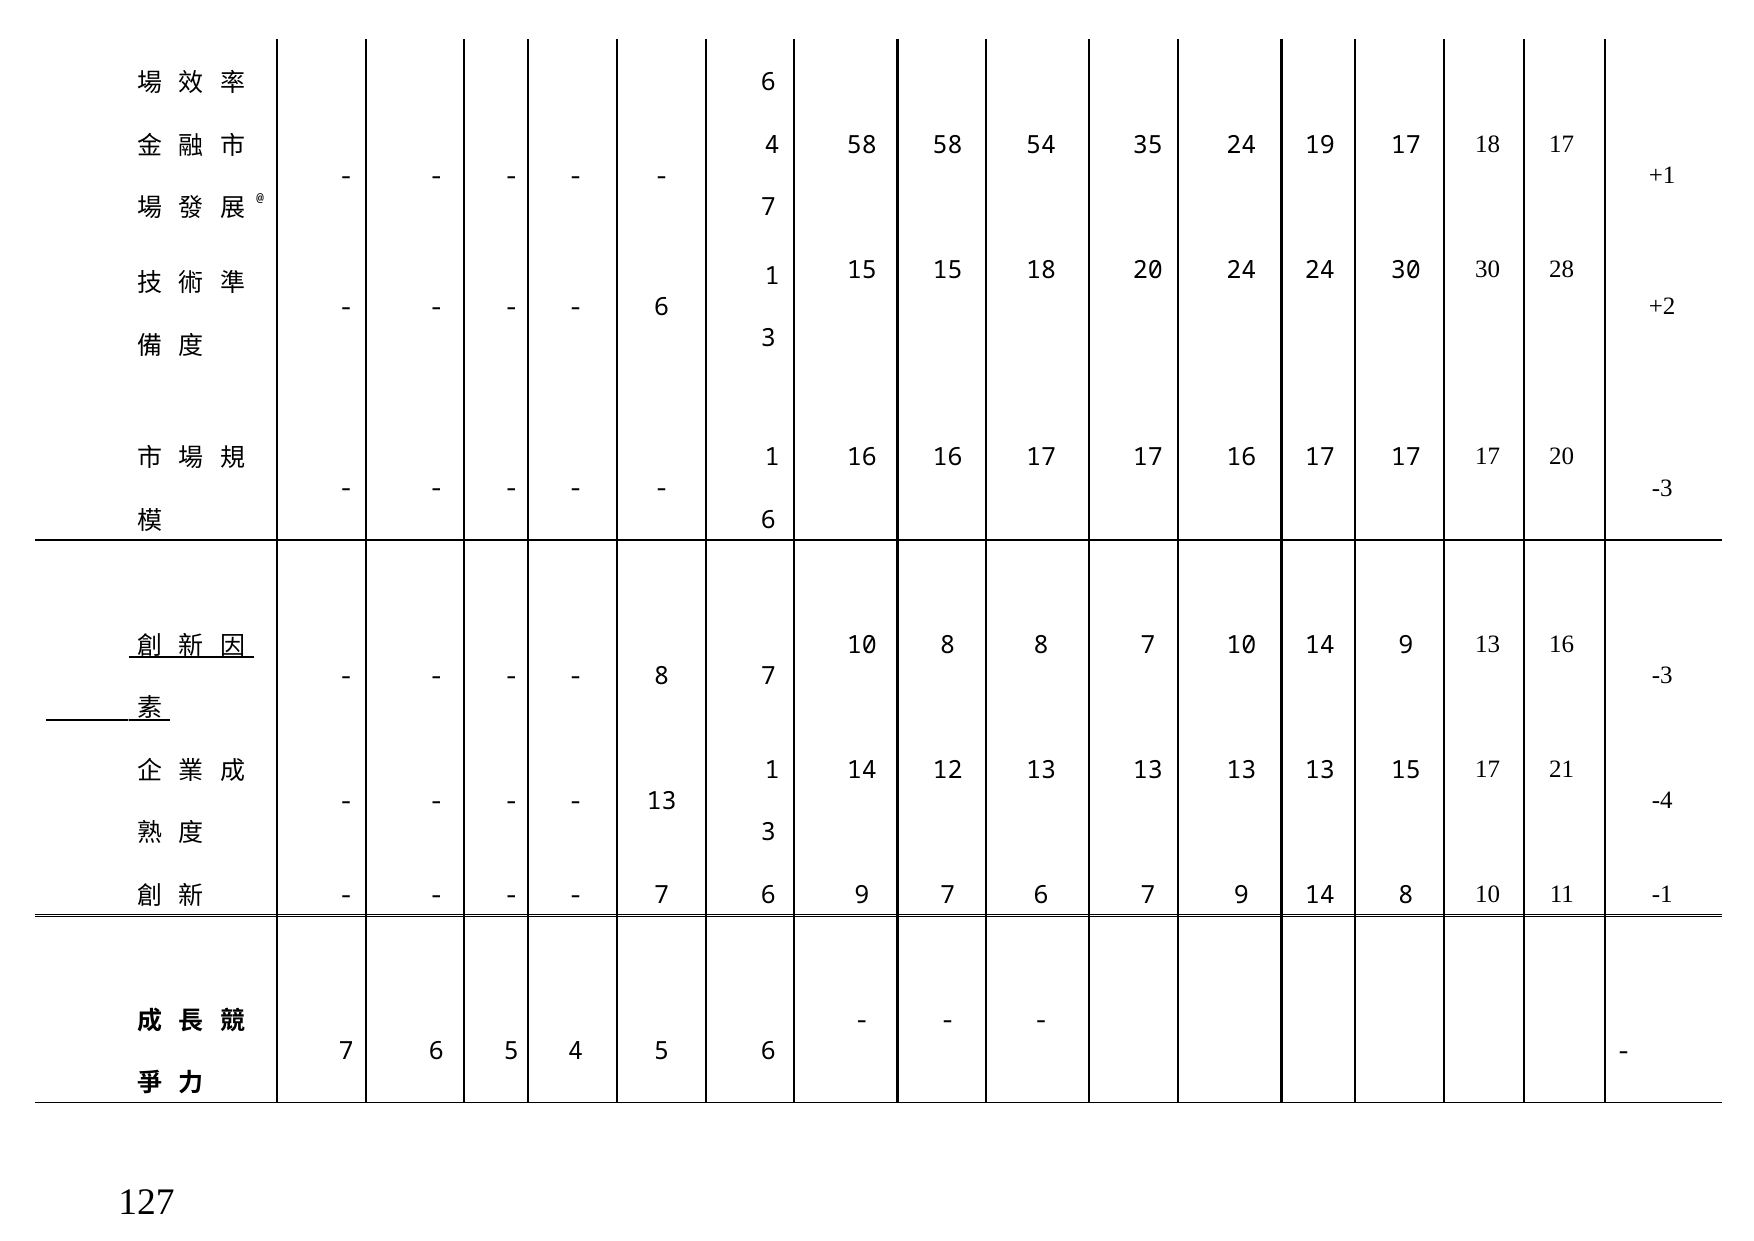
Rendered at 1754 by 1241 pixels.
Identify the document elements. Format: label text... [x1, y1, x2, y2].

table_cell [1090, 39, 1177, 102]
table_cell 7 [618, 852, 705, 914]
table_cell 7 [707, 541, 793, 727]
table_cell -3 [1606, 541, 1722, 727]
table_cell 創新因素 [35, 541, 276, 727]
table_cell 7 [899, 852, 985, 914]
table_cell 企業成熟度 [35, 727, 276, 852]
table_cell 14 [1283, 852, 1354, 914]
table_cell - [367, 852, 463, 914]
table_cell - [367, 227, 463, 364]
table_cell 17 [1283, 364, 1354, 539]
table_cell 9 [1356, 541, 1443, 727]
table_cell 24 [1179, 102, 1280, 227]
table_cell - [278, 852, 365, 914]
table_cell 5 [465, 917, 527, 1102]
table_cell 21 [1525, 727, 1604, 852]
table_cell 12 [899, 727, 985, 852]
table_cell - [465, 727, 527, 852]
table_cell - [899, 917, 985, 1102]
table_cell - [278, 227, 365, 364]
table_cell 金融市場發展@ [35, 102, 276, 227]
table_cell - [465, 852, 527, 914]
table_cell 8 [618, 541, 705, 727]
table_cell - [465, 227, 527, 364]
table_cell 18 [987, 227, 1088, 364]
table_cell 24 [1179, 227, 1280, 364]
table_cell 20 [1090, 227, 1177, 364]
table_cell [1445, 39, 1523, 102]
table_cell - [529, 364, 616, 539]
table_cell - [618, 364, 705, 539]
table_cell 8 [987, 541, 1088, 727]
table_cell - [987, 917, 1088, 1102]
table_cell 18 [1445, 102, 1523, 227]
table_cell [795, 39, 896, 102]
table_cell - [529, 102, 616, 227]
table_cell [1283, 39, 1354, 102]
table_cell 創新 [35, 852, 276, 914]
table_cell [899, 39, 985, 102]
table_cell 13 [987, 727, 1088, 852]
table_cell 技術準備度 [35, 227, 276, 364]
table_cell [1356, 917, 1443, 1102]
table_cell 6 [707, 39, 793, 102]
table_cell 6 [707, 852, 793, 914]
table_cell 14 [795, 727, 896, 852]
table_cell - [529, 852, 616, 914]
table_cell [1525, 917, 1604, 1102]
table_cell - [618, 39, 705, 102]
table_cell 30 [1356, 227, 1443, 364]
table_cell 17 [1445, 364, 1523, 539]
table_cell 7 [278, 917, 365, 1102]
table_cell 13 [1445, 541, 1523, 727]
table_cell 15 [1356, 727, 1443, 852]
table_cell 16 [1525, 541, 1604, 727]
table_cell - [465, 364, 527, 539]
table_cell +2 [1606, 227, 1722, 364]
table_cell 市場規模 [35, 364, 276, 539]
table_cell - [278, 541, 365, 727]
table_cell 35 [1090, 102, 1177, 227]
table_cell 58 [899, 102, 985, 227]
table_cell 10 [795, 541, 896, 727]
table_cell 6 [367, 917, 463, 1102]
table_cell 20 [1525, 364, 1604, 539]
table_cell 6 [707, 917, 793, 1102]
table_cell - [278, 727, 365, 852]
table_cell - [529, 39, 616, 102]
table_cell 30 [1445, 227, 1523, 364]
table_cell - [367, 39, 463, 102]
table_cell 16 [707, 364, 793, 539]
table_cell [1606, 39, 1722, 102]
table_cell [1090, 917, 1177, 1102]
table_cell [1525, 39, 1604, 102]
table_cell - [367, 727, 463, 852]
table_cell - [278, 364, 365, 539]
table_cell - [465, 39, 527, 102]
table_cell - [1606, 917, 1722, 1102]
table_cell 13 [1090, 727, 1177, 852]
table_cell 4 [529, 917, 616, 1102]
table_cell [1356, 39, 1443, 102]
table_cell - [465, 102, 527, 227]
table_cell 15 [899, 227, 985, 364]
table_cell - [465, 541, 527, 727]
table_cell 6 [987, 852, 1088, 914]
table_cell - [367, 364, 463, 539]
table_cell - [367, 102, 463, 227]
table_cell 9 [1179, 852, 1280, 914]
table_cell 10 [1445, 852, 1523, 914]
table_cell 13 [1179, 727, 1280, 852]
table_cell 8 [1356, 852, 1443, 914]
table_cell [1179, 917, 1280, 1102]
table_cell 17 [1356, 364, 1443, 539]
table_cell 24 [1283, 227, 1354, 364]
table_cell 7 [1090, 852, 1177, 914]
table_cell 14 [1283, 541, 1354, 727]
table_cell 5 [618, 917, 705, 1102]
table_cell 15 [795, 227, 896, 364]
table_cell -4 [1606, 727, 1722, 852]
table_cell 13 [707, 727, 793, 852]
table_cell 11 [1525, 852, 1604, 914]
table_cell -1 [1606, 852, 1722, 914]
table_cell 16 [795, 364, 896, 539]
table_cell -3 [1606, 364, 1722, 539]
table_cell 9 [795, 852, 896, 914]
table_cell 16 [1179, 364, 1280, 539]
table_cell 54 [987, 102, 1088, 227]
table_cell 13 [618, 727, 705, 852]
table_cell 17 [1090, 364, 1177, 539]
table_cell [1179, 39, 1280, 102]
table_cell 17 [987, 364, 1088, 539]
table_cell - [529, 727, 616, 852]
table_cell - [529, 541, 616, 727]
table_cell [1283, 917, 1354, 1102]
table_cell 17 [1356, 102, 1443, 227]
table_cell 13 [707, 227, 793, 364]
table_cell 6 [618, 227, 705, 364]
table_cell [1445, 917, 1523, 1102]
table_cell 28 [1525, 227, 1604, 364]
table_cell 13 [1283, 727, 1354, 852]
table_cell - [367, 541, 463, 727]
table_cell 19 [1283, 102, 1354, 227]
table_cell 17 [1525, 102, 1604, 227]
table_cell 成長競爭力 [35, 917, 276, 1102]
table_cell 47 [707, 102, 793, 227]
table_cell - [278, 102, 365, 227]
table_cell - [618, 102, 705, 227]
table_cell 場效率 [35, 39, 276, 102]
table_cell 10 [1179, 541, 1280, 727]
table_cell 58 [795, 102, 896, 227]
table_cell - [278, 39, 365, 102]
table_cell +1 [1606, 102, 1722, 227]
table_cell [987, 39, 1088, 102]
table_cell 8 [899, 541, 985, 727]
table_cell - [529, 227, 616, 364]
table_cell 7 [1090, 541, 1177, 727]
table_cell - [795, 917, 896, 1102]
table_cell 17 [1445, 727, 1523, 852]
table_cell 16 [899, 364, 985, 539]
